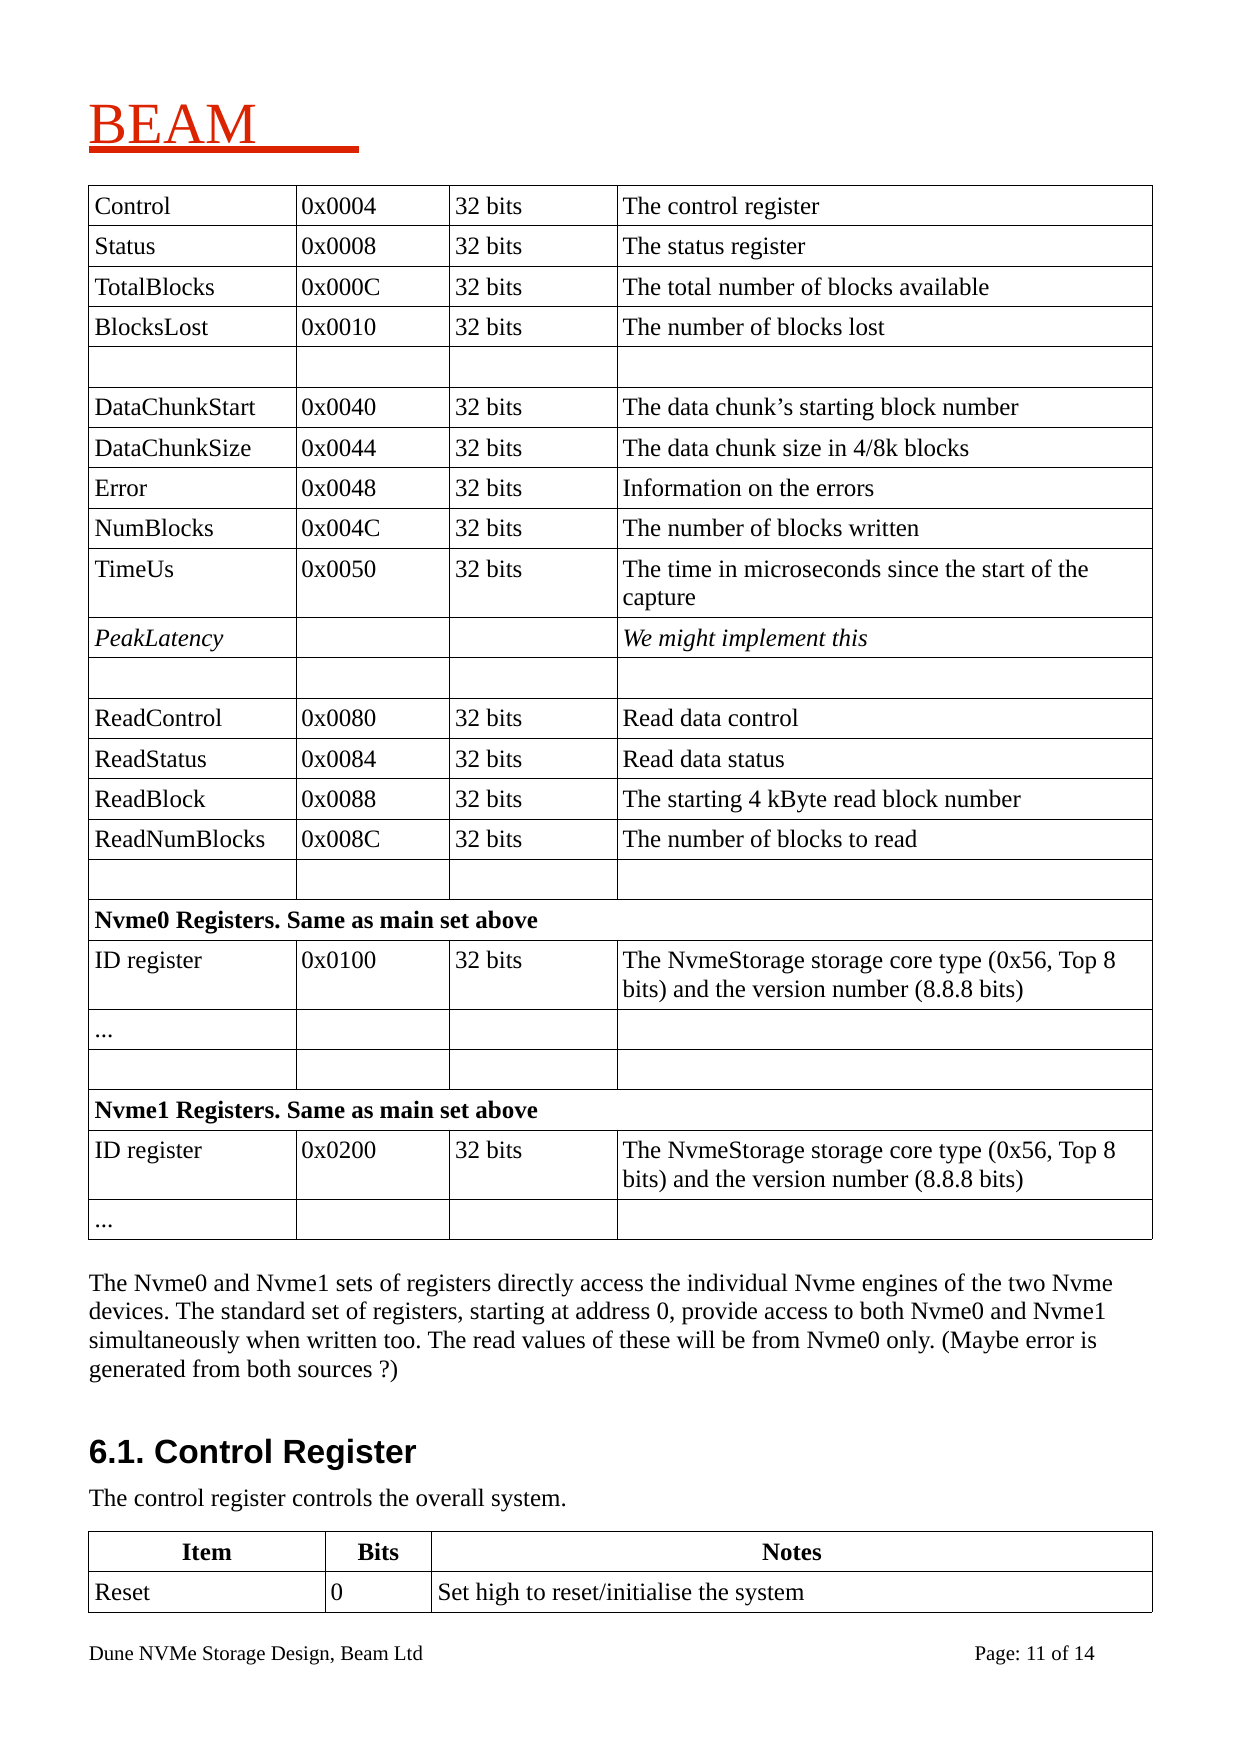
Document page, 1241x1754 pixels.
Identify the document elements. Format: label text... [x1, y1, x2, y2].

table_cell 0x004C [297, 509, 449, 548]
subtitle Control Register [88, 1432, 1152, 1471]
table_cell 0x008C [297, 820, 449, 859]
table_cell [89, 1050, 296, 1089]
table_cell 0x0088 [297, 779, 449, 818]
table_cell [89, 347, 296, 387]
table_cell The number of blocks to read [618, 820, 1152, 859]
table_cell [450, 1010, 617, 1049]
table_cell 32 bits [450, 307, 617, 346]
table_cell 32 bits [450, 820, 617, 859]
table_cell 32 bits [450, 388, 617, 427]
table_cell [450, 618, 617, 657]
table_cell 0x0100 [297, 941, 449, 1008]
table_cell 32 bits [450, 739, 617, 778]
table_cell [618, 658, 1152, 698]
table_cell The control register [618, 186, 1152, 225]
table_cell 32 bits [450, 699, 617, 738]
table_cell [297, 658, 449, 698]
table_cell The number of blocks written [618, 509, 1152, 548]
table_cell Set high to reset/initialise the system [432, 1572, 1152, 1612]
table_cell The total number of blocks available [618, 267, 1152, 306]
table_cell 32 bits [450, 779, 617, 818]
table_cell [297, 1200, 449, 1239]
table_cell 32 bits [450, 468, 617, 508]
table_cell 32 bits [450, 941, 617, 1008]
table_cell BlocksLost [89, 307, 296, 346]
table_cell [450, 1200, 617, 1239]
table_cell [297, 1010, 449, 1049]
table_cell The starting 4 kByte read block number [618, 779, 1152, 818]
table_cell The status register [618, 226, 1152, 266]
table_cell [618, 1200, 1152, 1239]
table_cell ReadStatus [89, 739, 296, 778]
table_cell PeakLatency [89, 618, 296, 657]
table_cell [297, 1050, 449, 1089]
table_cell [450, 347, 617, 387]
table_cell [618, 860, 1152, 899]
table_cell Read data control [618, 699, 1152, 738]
table_cell The number of blocks lost [618, 307, 1152, 346]
table_cell 0x0200 [297, 1131, 449, 1198]
table_cell 32 bits [450, 509, 617, 548]
table_cell ID register [89, 1131, 296, 1198]
table_cell NumBlocks [89, 509, 296, 548]
table_cell [297, 347, 449, 387]
text The control register controls the overall system. [88, 1483, 1152, 1512]
table_cell 0x0008 [297, 226, 449, 266]
table_cell Reset [89, 1572, 325, 1612]
table_cell Status [89, 226, 296, 266]
table_header Notes [432, 1532, 1152, 1571]
table_cell The data chunk’s starting block number [618, 388, 1152, 427]
table_cell 32 bits [450, 226, 617, 266]
table_cell Error [89, 468, 296, 508]
table_cell Read data status [618, 739, 1152, 778]
table_cell [89, 658, 296, 698]
table_cell ReadNumBlocks [89, 820, 296, 859]
table_cell 0x0080 [297, 699, 449, 738]
table_cell [450, 860, 617, 899]
table_cell 0x0084 [297, 739, 449, 778]
table_cell [618, 1050, 1152, 1089]
table_cell 32 bits [450, 186, 617, 225]
table_header Item [89, 1532, 325, 1571]
table_cell [450, 658, 617, 698]
text The Nvme0 and Nvme1 sets of registers directly access the individual Nvme engines of the two Nvme devices. The standard set of registers, starting at address 0, provide access to both Nvme0 and Nvme1 simultaneously when written too. The read values of these will be from Nvme0 only. (Maybe error is generated from both sources ?) [88, 1268, 1152, 1383]
table_cell DataChunkStart [89, 388, 296, 427]
table_cell We might implement this [618, 618, 1152, 657]
table_cell 0 [326, 1572, 431, 1612]
table_cell ReadControl [89, 699, 296, 738]
table_cell [297, 860, 449, 899]
table_cell Information on the errors [618, 468, 1152, 508]
table_cell [89, 860, 296, 899]
table_cell 0x000C [297, 267, 449, 306]
table_cell ReadBlock [89, 779, 296, 818]
table_cell ... [89, 1010, 296, 1049]
table_cell 32 bits [450, 1131, 617, 1198]
table_cell The data chunk size in 4/8k blocks [618, 428, 1152, 467]
table_cell 0x0010 [297, 307, 449, 346]
table_cell DataChunkSize [89, 428, 296, 467]
table_cell 32 bits [450, 267, 617, 306]
table_cell 32 bits [450, 549, 617, 617]
table_cell The NvmeStorage storage core type (0x56, Top 8 bits) and the version number (8.8.8 bits) [618, 941, 1152, 1008]
table_cell Nvme1 Registers. Same as main set above [89, 1090, 1152, 1129]
table_cell [618, 1010, 1152, 1049]
table_cell TotalBlocks [89, 267, 296, 306]
table_cell TimeUs [89, 549, 296, 617]
table_cell 0x0004 [297, 186, 449, 225]
table_cell Nvme0 Registers. Same as main set above [89, 900, 1152, 939]
table_cell The time in microseconds since the start of the capture [618, 549, 1152, 617]
table_cell [297, 618, 449, 657]
table_cell Control [89, 186, 296, 225]
table_cell 32 bits [450, 428, 617, 467]
table_header Bits [326, 1532, 431, 1571]
table_cell 0x0050 [297, 549, 449, 617]
table_cell [450, 1050, 617, 1089]
table_cell 0x0040 [297, 388, 449, 427]
table_cell [618, 347, 1152, 387]
table_cell 0x0048 [297, 468, 449, 508]
table_cell ... [89, 1200, 296, 1239]
table_cell The NvmeStorage storage core type (0x56, Top 8 bits) and the version number (8.8.8 bits) [618, 1131, 1152, 1198]
table_cell 0x0044 [297, 428, 449, 467]
table_cell ID register [89, 941, 296, 1008]
